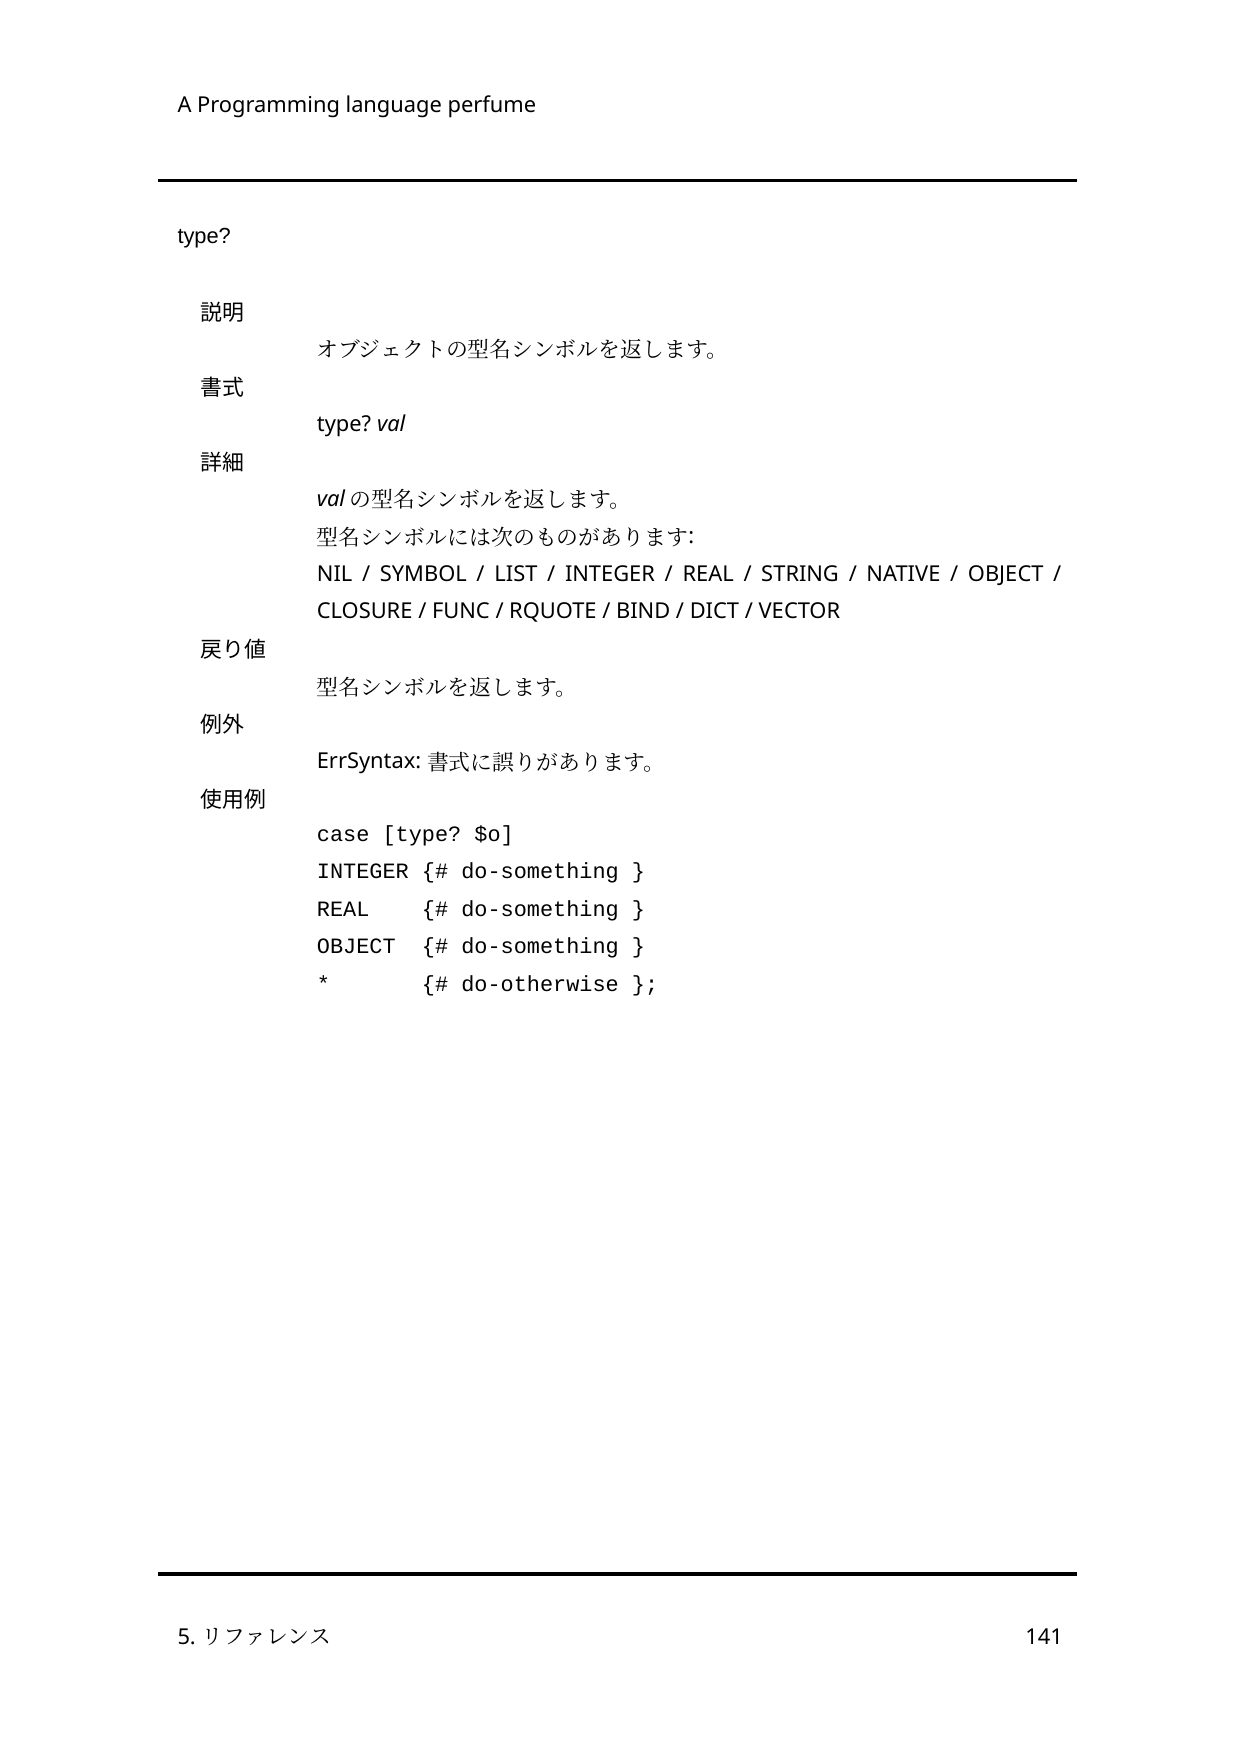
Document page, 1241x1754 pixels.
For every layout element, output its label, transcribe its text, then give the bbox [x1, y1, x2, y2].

table_cell 例外 [200, 704, 317, 779]
table_cell 詳細 [200, 442, 317, 629]
table_cell case [type? $o] INTEGER {# do-something } REAL {# do-something } OBJECT {# do-something } * {# do-otherwise }; [317, 779, 1063, 1004]
table_cell 型名シンボルを返します。 [317, 629, 1063, 704]
table_cell ErrSyntax: 書式に誤りがあります。 [317, 704, 1063, 779]
table_header オブジェクトの型名シンボルを返します。 [317, 292, 1063, 367]
table_cell 書式 [200, 367, 317, 442]
subtitle type? [177, 217, 1063, 254]
table_cell valの型名シンボルを返します。 型名シンボルには次のものがあります: NIL / SYMBOL / LIST / INTEGER / REAL / STRING / NATIVE / OBJECT / CLOSURE / FUNC / RQUOTE / BIND / DICT / VECTOR [317, 442, 1063, 629]
table_header 説明 [200, 292, 317, 367]
table_cell type? val [317, 367, 1063, 442]
table_cell 戻り値 [200, 629, 317, 704]
table_cell 使用例 [200, 779, 317, 1004]
